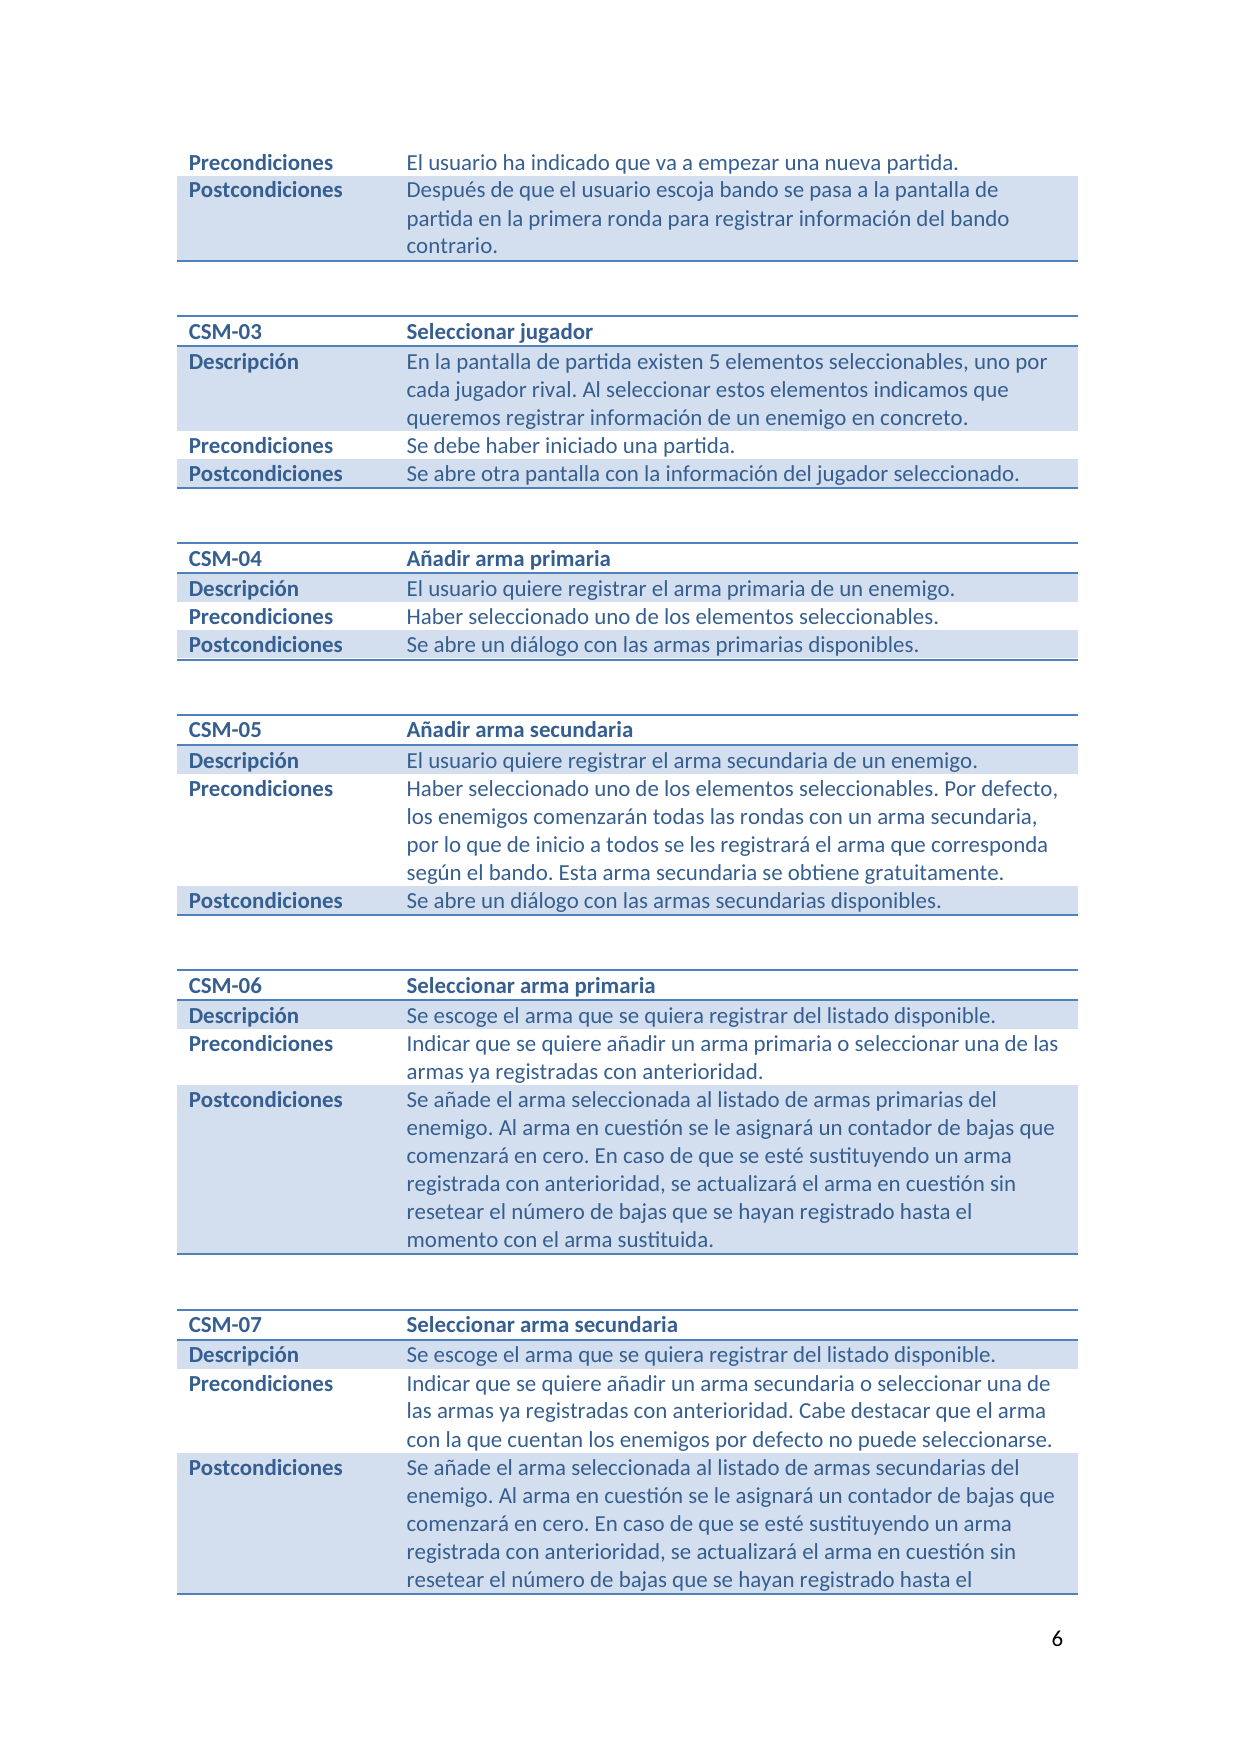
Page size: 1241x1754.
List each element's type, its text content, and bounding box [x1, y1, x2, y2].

table_cell Indicar que se quiere añadir un arma primaria o seleccionar una de las armas ya registradas con anterioridad. [395, 1029, 1078, 1085]
table_cell Postcondiciones [177, 176, 395, 260]
table_cell Descripción [177, 1001, 395, 1029]
table_cell Postcondiciones [177, 886, 395, 914]
table_header Añadir arma primaria [395, 544, 1078, 572]
table_cell Después de que el usuario escoja bando se pasa a la pantalla de partida en la primera ronda para registrar información del bando contrario. [395, 176, 1078, 260]
table_cell Postcondiciones [177, 1085, 395, 1253]
table_cell Se abre un diálogo con las armas primarias disponibles. [395, 630, 1078, 658]
table_header CSM-03 [177, 317, 395, 345]
table_header CSM-04 [177, 544, 395, 572]
table_cell Precondiciones [177, 431, 395, 459]
table_cell Descripción [177, 746, 395, 774]
table_cell Haber seleccionado uno de los elementos seleccionables. [395, 603, 1078, 630]
table_cell El usuario quiere registrar el arma secundaria de un enemigo. [395, 746, 1078, 774]
table_cell Precondiciones [177, 1369, 395, 1453]
table_cell Se añade el arma seleccionada al listado de armas secundarias del enemigo. Al arma en cuestión se le asignará un contador de bajas que comenzará en cero. En caso de que se esté sustituyendo un arma registrada con anterioridad, se actualizará el arma en cuestión sin resetear el número de bajas que se hayan registrado hasta el [395, 1453, 1078, 1593]
table_cell Descripción [177, 347, 395, 431]
table_header CSM-07 [177, 1311, 395, 1338]
table_header Seleccionar jugador [395, 317, 1078, 345]
table_cell Haber seleccionado uno de los elementos seleccionables. Por defecto, los enemigos comenzarán todas las rondas con un arma secundaria, por lo que de inicio a todos se les registrará el arma que corresponda según el bando. Esta arma secundaria se obtiene gratuitamente. [395, 774, 1078, 886]
table_cell Indicar que se quiere añadir un arma secundaria o seleccionar una de las armas ya registradas con anterioridad. Cabe destacar que el arma con la que cuentan los enemigos por defecto no puede seleccionarse. [395, 1369, 1078, 1453]
table_header Seleccionar arma secundaria [395, 1311, 1078, 1338]
table_header CSM-06 [177, 971, 395, 999]
table_cell Postcondiciones [177, 630, 395, 658]
table_cell En la pantalla de partida existen 5 elementos seleccionables, uno por cada jugador rival. Al seleccionar estos elementos indicamos que queremos registrar información de un enemigo en concreto. [395, 347, 1078, 431]
table_cell Precondiciones [177, 148, 395, 176]
table_cell El usuario ha indicado que va a empezar una nueva partida. [395, 148, 1078, 176]
table_header Seleccionar arma primaria [395, 971, 1078, 999]
table_cell Se abre otra pantalla con la información del jugador seleccionado. [395, 459, 1078, 487]
table_cell Se debe haber iniciado una partida. [395, 431, 1078, 459]
table_header Añadir arma secundaria [395, 716, 1078, 744]
table_cell Descripción [177, 1341, 395, 1369]
table_cell Precondiciones [177, 603, 395, 630]
table_cell Descripción [177, 574, 395, 602]
table_cell Postcondiciones [177, 1453, 395, 1593]
table_cell Se añade el arma seleccionada al listado de armas primarias del enemigo. Al arma en cuestión se le asignará un contador de bajas que comenzará en cero. En caso de que se esté sustituyendo un arma registrada con anterioridad, se actualizará el arma en cuestión sin resetear el número de bajas que se hayan registrado hasta el momento con el arma sustituida. [395, 1085, 1078, 1253]
table_cell Se abre un diálogo con las armas secundarias disponibles. [395, 886, 1078, 914]
table_cell Se escoge el arma que se quiera registrar del listado disponible. [395, 1341, 1078, 1369]
table_cell Se escoge el arma que se quiera registrar del listado disponible. [395, 1001, 1078, 1029]
table_cell Postcondiciones [177, 459, 395, 487]
table_cell El usuario quiere registrar el arma primaria de un enemigo. [395, 574, 1078, 602]
table_header CSM-05 [177, 716, 395, 744]
table_cell Precondiciones [177, 774, 395, 886]
table_cell Precondiciones [177, 1029, 395, 1085]
